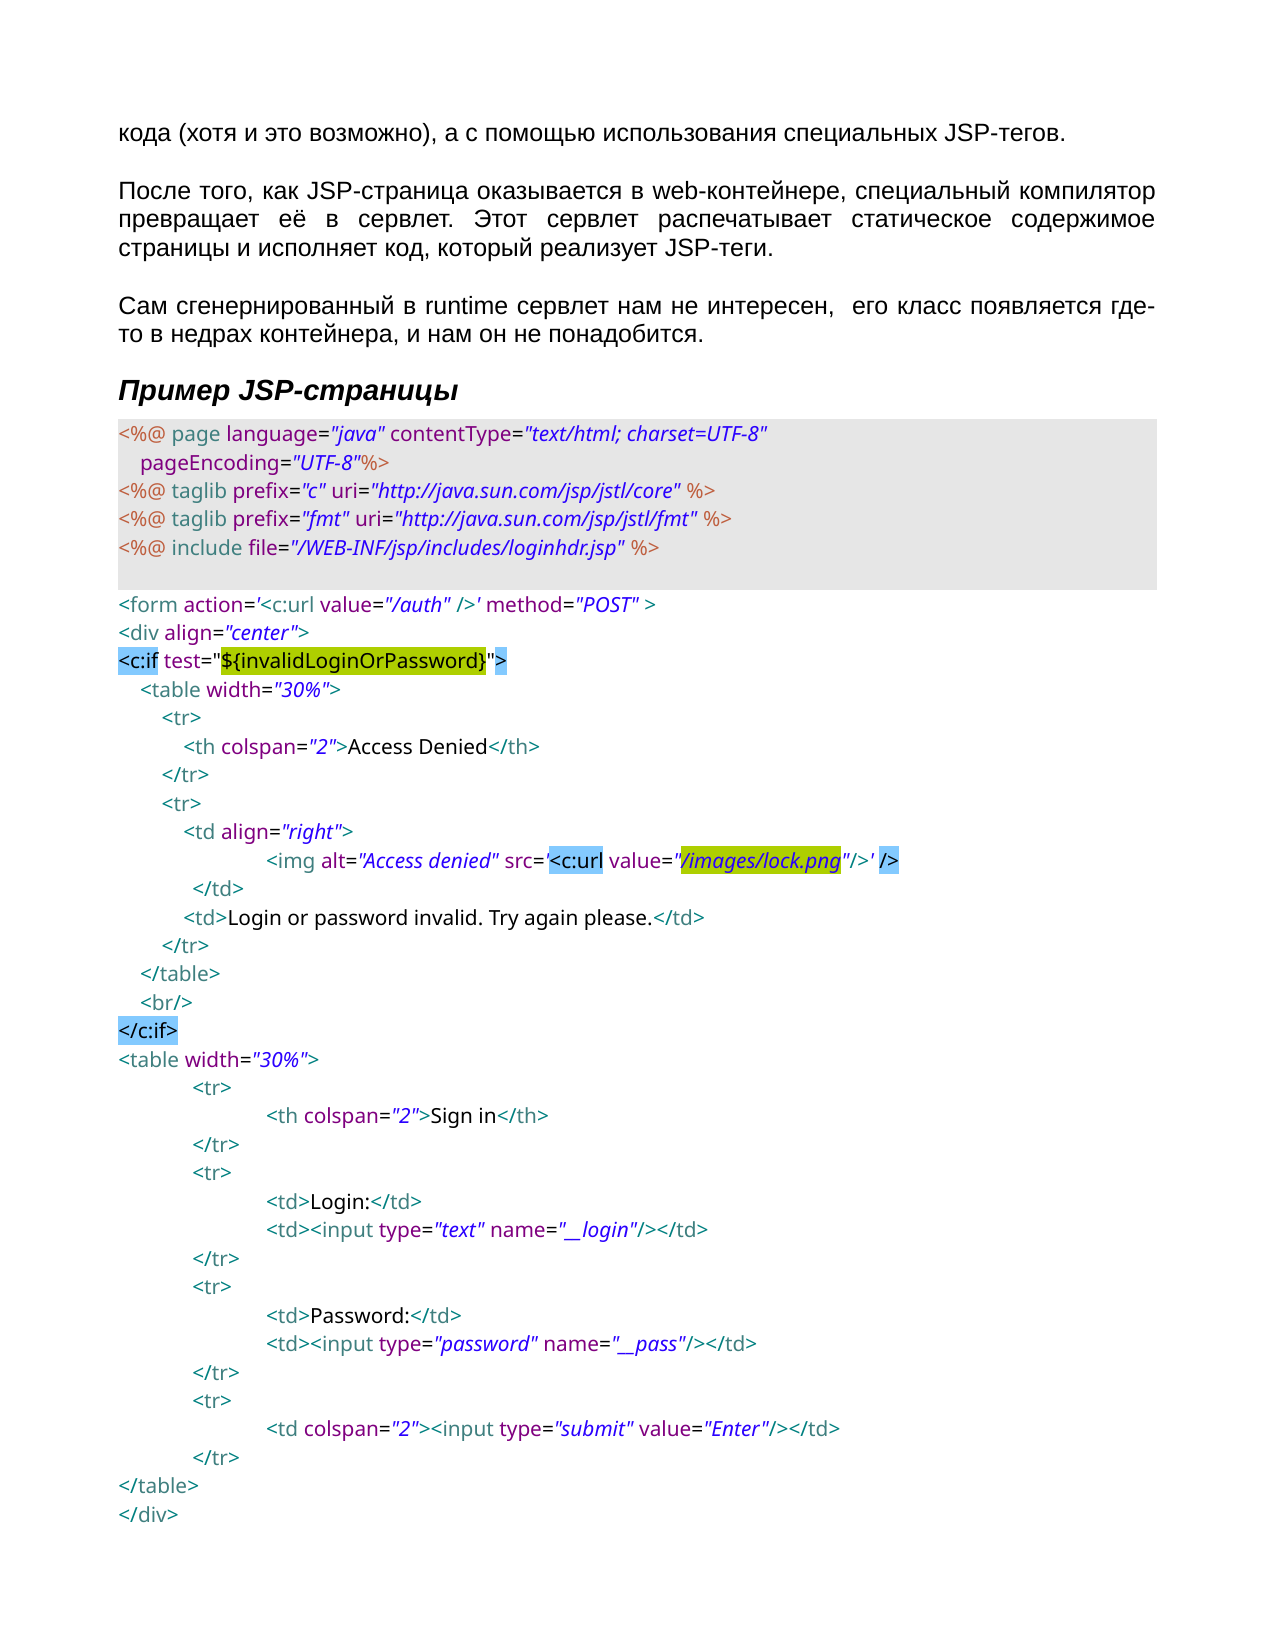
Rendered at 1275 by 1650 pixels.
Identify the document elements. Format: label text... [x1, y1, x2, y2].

text <th colspan="2">Sign in</th> [118, 1102, 1157, 1130]
text </table> [118, 959, 1157, 988]
text </tr> [118, 1443, 1157, 1471]
text <td><input type="text" name="__login"/></td> [118, 1215, 1157, 1244]
text <%@ page language="java" contentType="text/html; charset=UTF-8" [118, 419, 1157, 448]
text <td colspan="2"><input type="submit" value="Enter"/></td> [118, 1414, 1157, 1443]
text <td>Login or password invalid. Try again please.</td> [118, 903, 1157, 931]
text pageEncoding="UTF-8"%> [118, 448, 1157, 476]
text </tr> [118, 1130, 1157, 1158]
text <c:if test="${invalidLoginOrPassword}"> [118, 647, 1157, 675]
text <form action='<c:url value="/auth" />' method="POST" > [118, 590, 1157, 618]
text </table> [118, 1471, 1157, 1500]
text <%@ taglib prefix="c" uri="http://java.sun.com/jsp/jstl/core" %> [118, 476, 1157, 504]
text <img alt="Access denied" src='<c:url value="/images/lock.png"/>' /> [118, 846, 1157, 874]
text <%@ include file="/WEB-INF/jsp/includes/loginhdr.jsp" %> [118, 533, 1157, 561]
text <tr> [118, 789, 1157, 817]
text <table width="30%"> [118, 1045, 1157, 1073]
text <tr> [118, 703, 1157, 732]
text <td align="right"> [118, 817, 1157, 846]
text <br/> [118, 988, 1157, 1016]
text </tr> [118, 1358, 1157, 1386]
text <%@ taglib prefix="fmt" uri="http://java.sun.com/jsp/jstl/fmt" %> [118, 504, 1157, 533]
text </td> [118, 874, 1157, 903]
text <td>Login:</td> [118, 1187, 1157, 1215]
text <th colspan="2">Access Denied</th> [118, 732, 1157, 760]
text Сам сгенернированный в runtime сервлет нам не интересен, его класс появляется где-то в недрах контейнера, и нам он не понадобится. [118, 291, 1157, 348]
text </tr> [118, 931, 1157, 959]
text <tr> [118, 1386, 1157, 1414]
text </tr> [118, 1244, 1157, 1272]
text </c:if> [118, 1016, 1157, 1045]
text </div> [118, 1500, 1157, 1528]
text <tr> [118, 1272, 1157, 1301]
text <table width="30%"> [118, 675, 1157, 703]
text <td><input type="password" name="__pass"/></td> [118, 1329, 1157, 1358]
text <tr> [118, 1158, 1157, 1187]
text <tr> [118, 1073, 1157, 1102]
text </tr> [118, 760, 1157, 789]
subtitle Пример JSP-страницы [118, 373, 1157, 407]
text После того, как JSP-страница оказывается в web-контейнере, специальный компилятор превращает её в сервлет. Этот сервлет распечатывает статическое содержимое страницы и исполняет код, который реализует JSP-теги. [118, 176, 1157, 262]
text <div align="center"> [118, 618, 1157, 647]
text <td>Password:</td> [118, 1301, 1157, 1329]
text кода (хотя и это возможно), а с помощью использования специальных JSP-тегов. [118, 118, 1157, 147]
